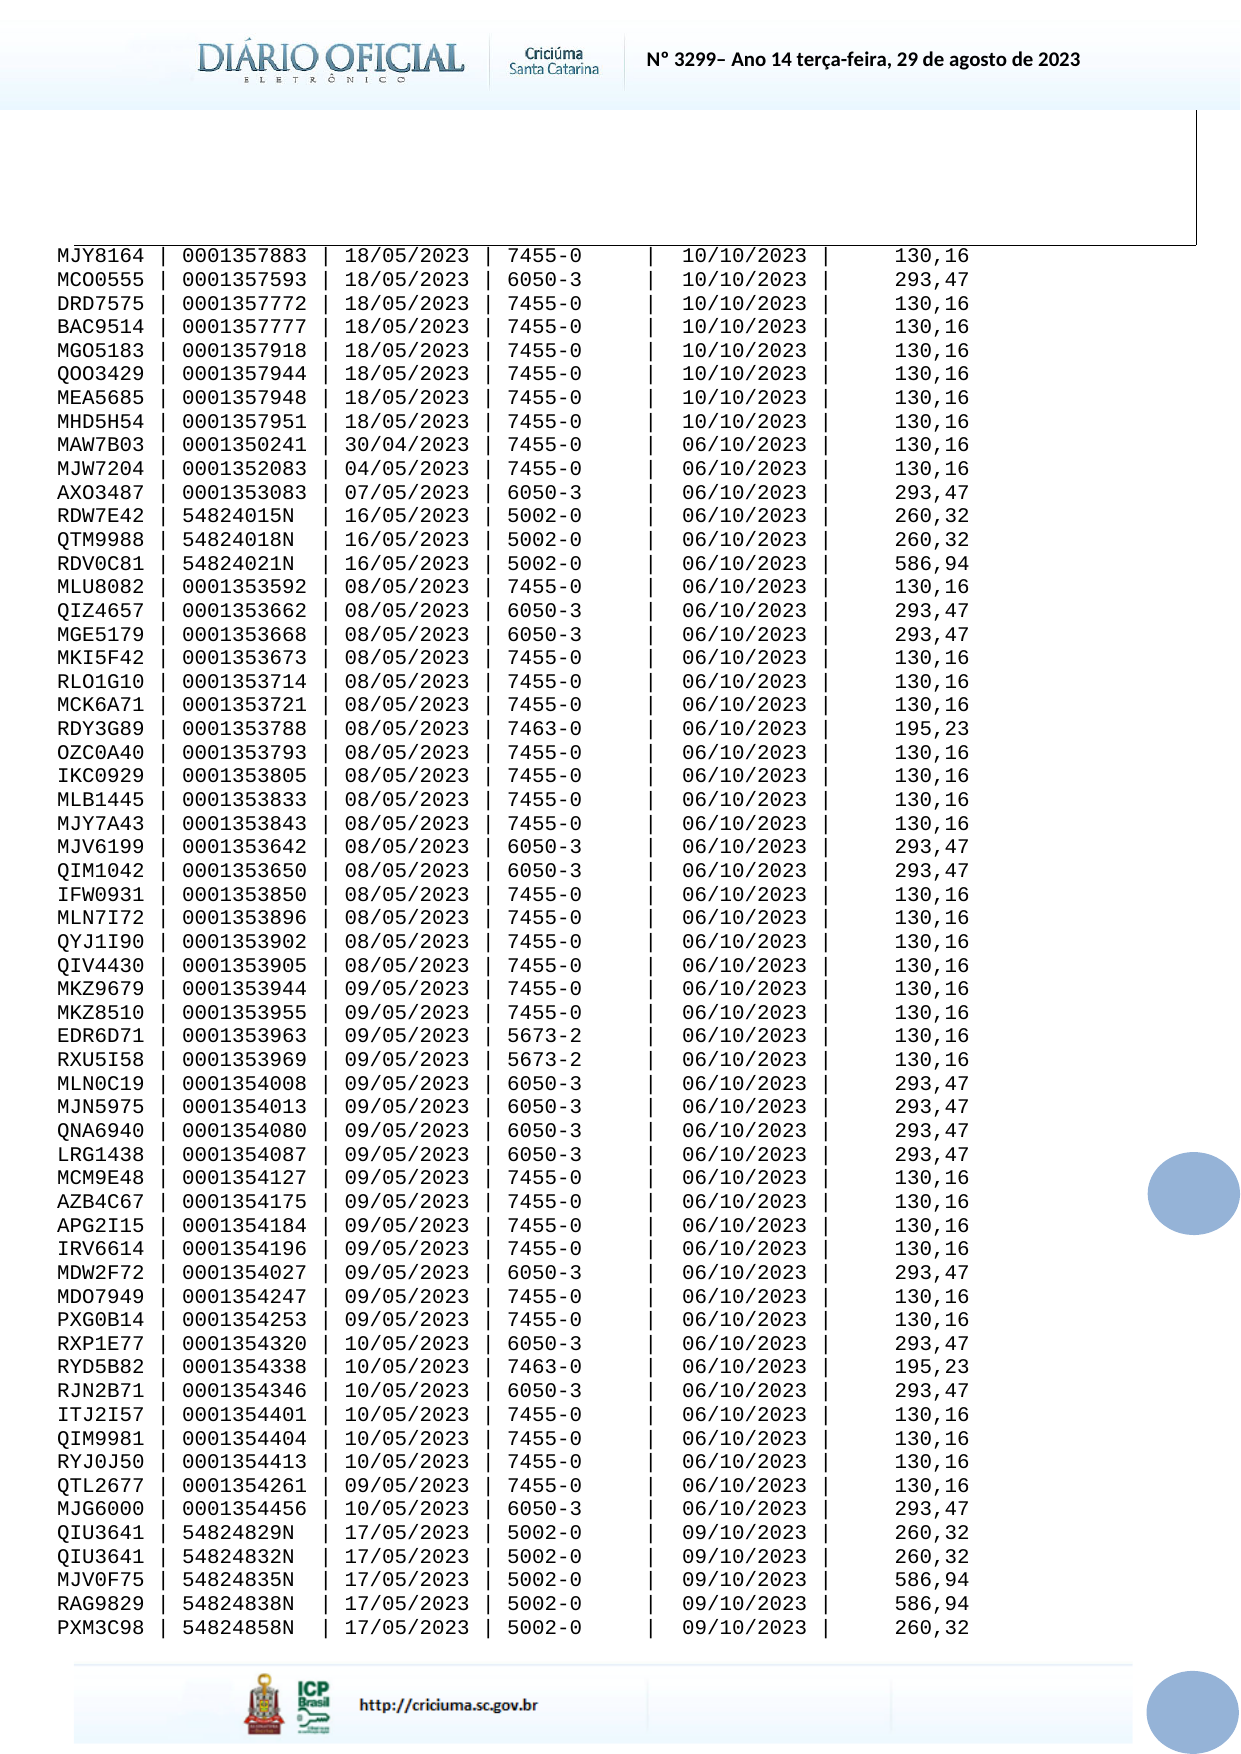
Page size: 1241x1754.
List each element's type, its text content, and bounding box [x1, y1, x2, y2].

text QIU3641 | 54824829N | 17/05/2023 | 5002-0 | 09/10/2023 | 260,32 [44, 1522, 1196, 1546]
text RYJ0J50 | 0001354413 | 10/05/2023 | 7455-0 | 06/10/2023 | 130,16 [44, 1451, 1196, 1475]
text QIM9981 | 0001354404 | 10/05/2023 | 7455-0 | 06/10/2023 | 130,16 [44, 1427, 1196, 1451]
text RDV0C81 | 54824021N | 16/05/2023 | 5002-0 | 06/10/2023 | 586,94 [44, 553, 1196, 576]
text AZB4C67 | 0001354175 | 09/05/2023 | 7455-0 | 06/10/2023 | 130,16 [44, 1191, 1153, 1215]
text ITJ2I57 | 0001354401 | 10/05/2023 | 7455-0 | 06/10/2023 | 130,16 [44, 1404, 1196, 1427]
text MKZ9679 | 0001353944 | 09/05/2023 | 7455-0 | 06/10/2023 | 130,16 [44, 978, 1196, 1002]
text QTL2677 | 0001354261 | 09/05/2023 | 7455-0 | 06/10/2023 | 130,16 [44, 1475, 1196, 1498]
text LRG1438 | 0001354087 | 09/05/2023 | 6050-3 | 06/10/2023 | 293,47 [44, 1144, 1196, 1167]
text RDY3G89 | 0001353788 | 08/05/2023 | 7463-0 | 06/10/2023 | 195,23 [44, 718, 1196, 742]
text MKI5F42 | 0001353673 | 08/05/2023 | 7455-0 | 06/10/2023 | 130,16 [44, 647, 1196, 671]
text QOO3429 | 0001357944 | 18/05/2023 | 7455-0 | 10/10/2023 | 130,16 [44, 363, 1196, 387]
text QIZ4657 | 0001353662 | 08/05/2023 | 6050-3 | 06/10/2023 | 293,47 [44, 600, 1196, 623]
text EDR6D71 | 0001353963 | 09/05/2023 | 5673-2 | 06/10/2023 | 130,16 [44, 1026, 1196, 1049]
text QIM1042 | 0001353650 | 08/05/2023 | 6050-3 | 06/10/2023 | 293,47 [44, 860, 1196, 884]
text MDO7949 | 0001354247 | 09/05/2023 | 7455-0 | 06/10/2023 | 130,16 [44, 1286, 1196, 1309]
text RXP1E77 | 0001354320 | 10/05/2023 | 6050-3 | 06/10/2023 | 293,47 [44, 1333, 1196, 1357]
text APG2I15 | 0001354184 | 09/05/2023 | 7455-0 | 06/10/2023 | 130,16 [44, 1215, 1196, 1238]
text QNA6940 | 0001354080 | 09/05/2023 | 6050-3 | 06/10/2023 | 293,47 [44, 1120, 1196, 1144]
text MCO0555 | 0001357593 | 18/05/2023 | 6050-3 | 10/10/2023 | 293,47 [44, 269, 1196, 292]
text QYJ1I90 | 0001353902 | 08/05/2023 | 7455-0 | 06/10/2023 | 130,16 [44, 931, 1196, 954]
text PXG0B14 | 0001354253 | 09/05/2023 | 7455-0 | 06/10/2023 | 130,16 [44, 1309, 1196, 1333]
text RYD5B82 | 0001354338 | 10/05/2023 | 7463-0 | 06/10/2023 | 195,23 [44, 1357, 1196, 1380]
text MAW7B03 | 0001350241 | 30/04/2023 | 7455-0 | 06/10/2023 | 130,16 [44, 434, 1196, 458]
text MLN0C19 | 0001354008 | 09/05/2023 | 6050-3 | 06/10/2023 | 293,47 [44, 1073, 1196, 1096]
text PXM3C98 | 54824858N | 17/05/2023 | 5002-0 | 09/10/2023 | 260,32 [44, 1617, 1196, 1640]
text MLN7I72 | 0001353896 | 08/05/2023 | 7455-0 | 06/10/2023 | 130,16 [44, 907, 1196, 931]
text RLO1G10 | 0001353714 | 08/05/2023 | 7455-0 | 06/10/2023 | 130,16 [44, 671, 1196, 694]
text MJN5975 | 0001354013 | 09/05/2023 | 6050-3 | 06/10/2023 | 293,47 [44, 1096, 1196, 1120]
text MGE5179 | 0001353668 | 08/05/2023 | 6050-3 | 06/10/2023 | 293,47 [44, 623, 1196, 647]
text OZC0A40 | 0001353793 | 08/05/2023 | 7455-0 | 06/10/2023 | 130,16 [44, 742, 1196, 765]
text MJW7204 | 0001352083 | 04/05/2023 | 7455-0 | 06/10/2023 | 130,16 [44, 458, 1196, 482]
text IFW0931 | 0001353850 | 08/05/2023 | 7455-0 | 06/10/2023 | 130,16 [44, 884, 1196, 907]
text MJG6000 | 0001354456 | 10/05/2023 | 6050-3 | 06/10/2023 | 293,47 [44, 1498, 1196, 1522]
text MKZ8510 | 0001353955 | 09/05/2023 | 7455-0 | 06/10/2023 | 130,16 [44, 1002, 1196, 1026]
text MJV6199 | 0001353642 | 08/05/2023 | 6050-3 | 06/10/2023 | 293,47 [44, 836, 1196, 860]
text AXO3487 | 0001353083 | 07/05/2023 | 6050-3 | 06/10/2023 | 293,47 [44, 482, 1196, 505]
text QTM9988 | 54824018N | 16/05/2023 | 5002-0 | 06/10/2023 | 260,32 [44, 529, 1196, 553]
text MJY8164 | 0001357883 | 18/05/2023 | 7455-0 | 10/10/2023 | 130,16 [44, 245, 1196, 269]
text IRV6614 | 0001354196 | 09/05/2023 | 7455-0 | 06/10/2023 | 130,16 [44, 1238, 1196, 1262]
text RXU5I58 | 0001353969 | 09/05/2023 | 5673-2 | 06/10/2023 | 130,16 [44, 1049, 1196, 1073]
text MLU8082 | 0001353592 | 08/05/2023 | 7455-0 | 06/10/2023 | 130,16 [44, 576, 1196, 600]
text QIU3641 | 54824832N | 17/05/2023 | 5002-0 | 09/10/2023 | 260,32 [44, 1546, 1196, 1569]
text DRD7575 | 0001357772 | 18/05/2023 | 7455-0 | 10/10/2023 | 130,16 [44, 292, 1196, 316]
text MCM9E48 | 0001354127 | 09/05/2023 | 7455-0 | 06/10/2023 | 130,16 [44, 1167, 1157, 1191]
text RAG9829 | 54824838N | 17/05/2023 | 5002-0 | 09/10/2023 | 586,94 [44, 1593, 1196, 1617]
text RJN2B71 | 0001354346 | 10/05/2023 | 6050-3 | 06/10/2023 | 293,47 [44, 1380, 1196, 1404]
text MDW2F72 | 0001354027 | 09/05/2023 | 6050-3 | 06/10/2023 | 293,47 [44, 1262, 1196, 1286]
text BAC9514 | 0001357777 | 18/05/2023 | 7455-0 | 10/10/2023 | 130,16 [44, 316, 1196, 340]
text QIV4430 | 0001353905 | 08/05/2023 | 7455-0 | 06/10/2023 | 130,16 [44, 954, 1196, 978]
text IKC0929 | 0001353805 | 08/05/2023 | 7455-0 | 06/10/2023 | 130,16 [44, 765, 1196, 789]
text MGO5183 | 0001357918 | 18/05/2023 | 7455-0 | 10/10/2023 | 130,16 [44, 340, 1196, 363]
text MLB1445 | 0001353833 | 08/05/2023 | 7455-0 | 06/10/2023 | 130,16 [44, 789, 1196, 813]
text RDW7E42 | 54824015N | 16/05/2023 | 5002-0 | 06/10/2023 | 260,32 [44, 505, 1196, 529]
text MJY7A43 | 0001353843 | 08/05/2023 | 7455-0 | 06/10/2023 | 130,16 [44, 813, 1196, 836]
text MCK6A71 | 0001353721 | 08/05/2023 | 7455-0 | 06/10/2023 | 130,16 [44, 694, 1196, 718]
text MEA5685 | 0001357948 | 18/05/2023 | 7455-0 | 10/10/2023 | 130,16 [44, 387, 1196, 411]
text MHD5H54 | 0001357951 | 18/05/2023 | 7455-0 | 10/10/2023 | 130,16 [44, 411, 1196, 434]
text MJV0F75 | 54824835N | 17/05/2023 | 5002-0 | 09/10/2023 | 586,94 [44, 1569, 1196, 1593]
